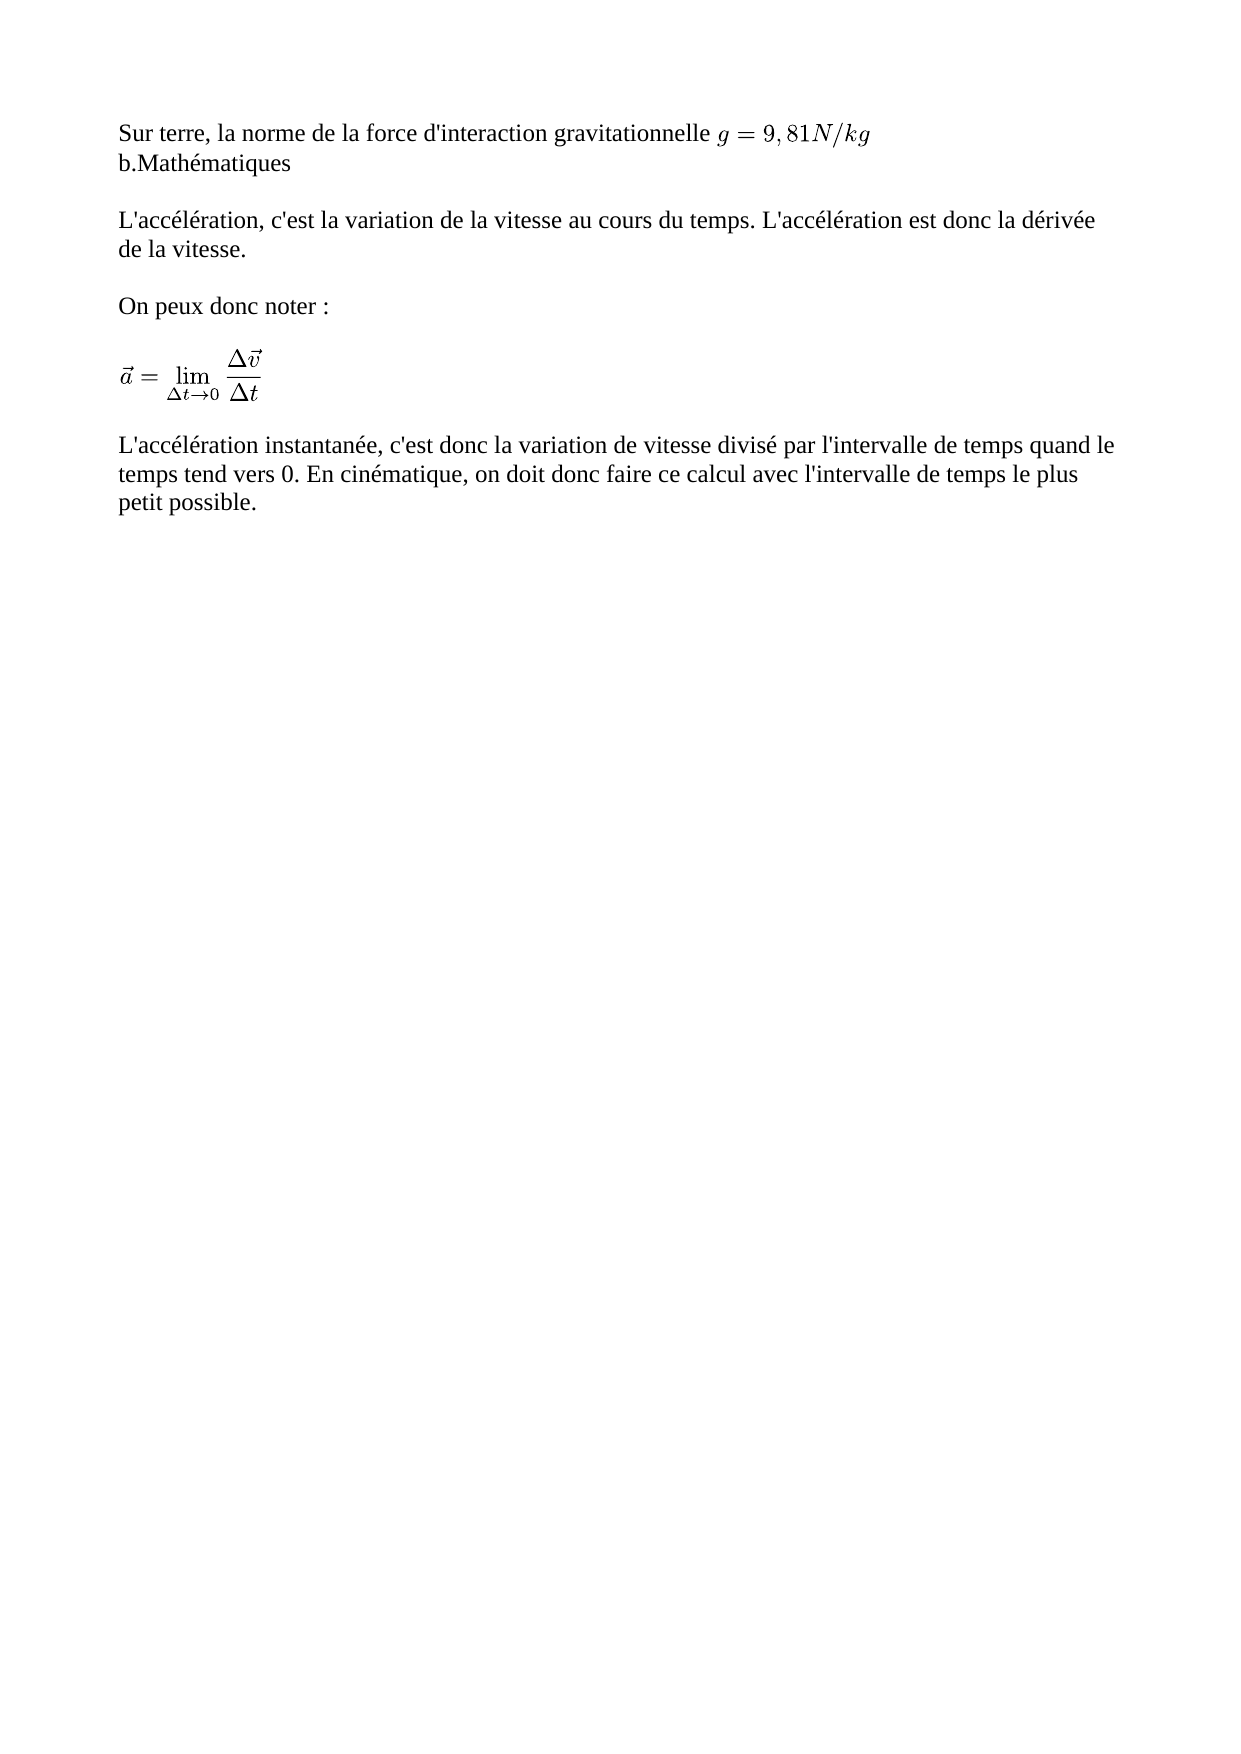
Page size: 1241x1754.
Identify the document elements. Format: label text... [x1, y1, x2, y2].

text b.Mathématiques [118, 148, 1122, 176]
text On peux donc noter : [118, 291, 1122, 320]
text L'accélération instantanée, c'est donc la variation de vitesse divisé par l'intervalle de temps quand le temps tend vers 0. En cinématique, on doit donc faire ce calcul avec l'intervalle de temps le plus petit possible. [118, 430, 1122, 516]
text L'accélération, c'est la variation de la vitesse au cours du temps. L'accélération est donc la dérivée de la vitesse. [118, 205, 1122, 263]
text Sur terre, la norme de la force d'interaction gravitationnelle [118, 118, 1122, 148]
